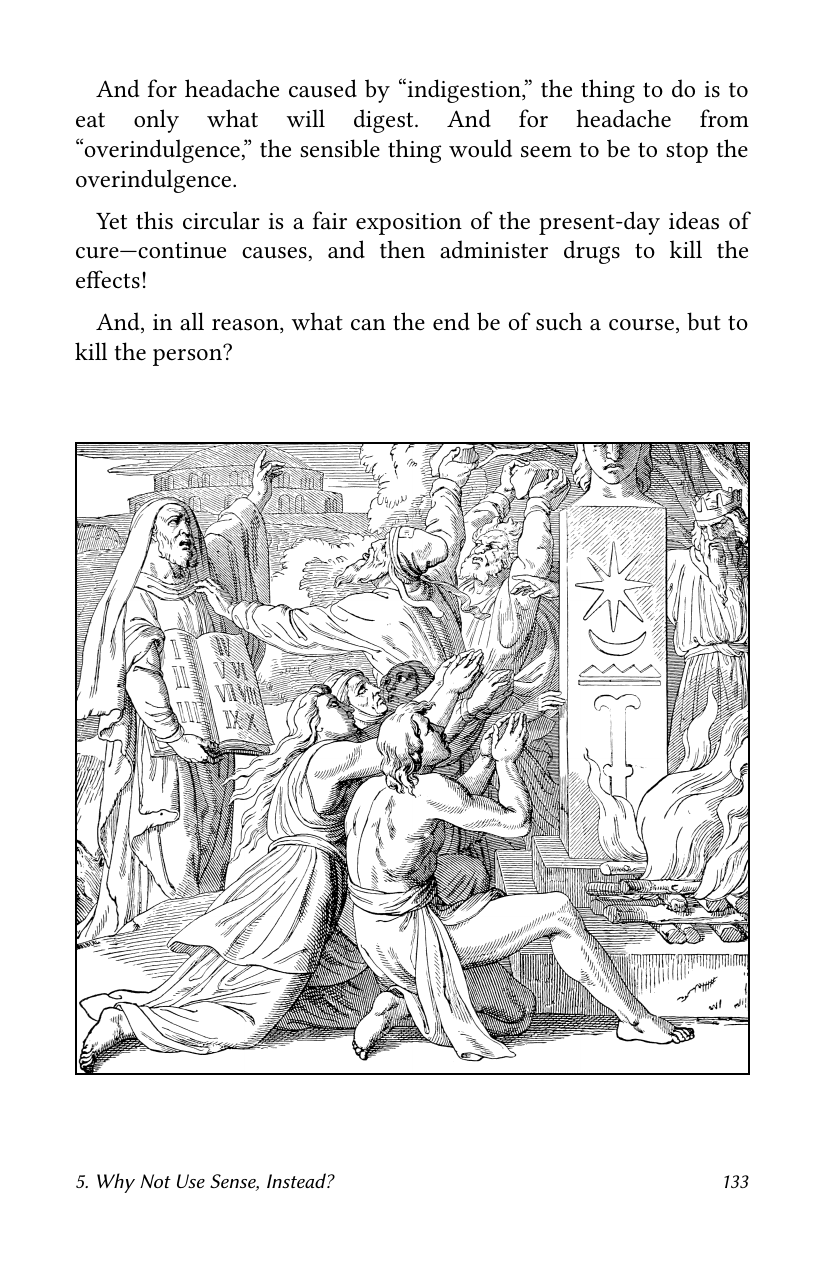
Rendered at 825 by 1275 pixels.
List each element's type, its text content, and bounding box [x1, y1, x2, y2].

text And, in all reason, what can the end be of such a course, but to kill the person? [75, 308, 750, 367]
text Yet this circular is a fair exposition of the present-day ideas of cure—continue causes, and then administer drugs to kill the effects! [75, 207, 750, 295]
picture [77, 444, 748, 1073]
text And for headache caused by “indigestion,” the thing to do is to eat only what will digest. And for headache from “overindulgence,” the sensible thing would seem to be to stop the overindulgence. [75, 75, 750, 193]
